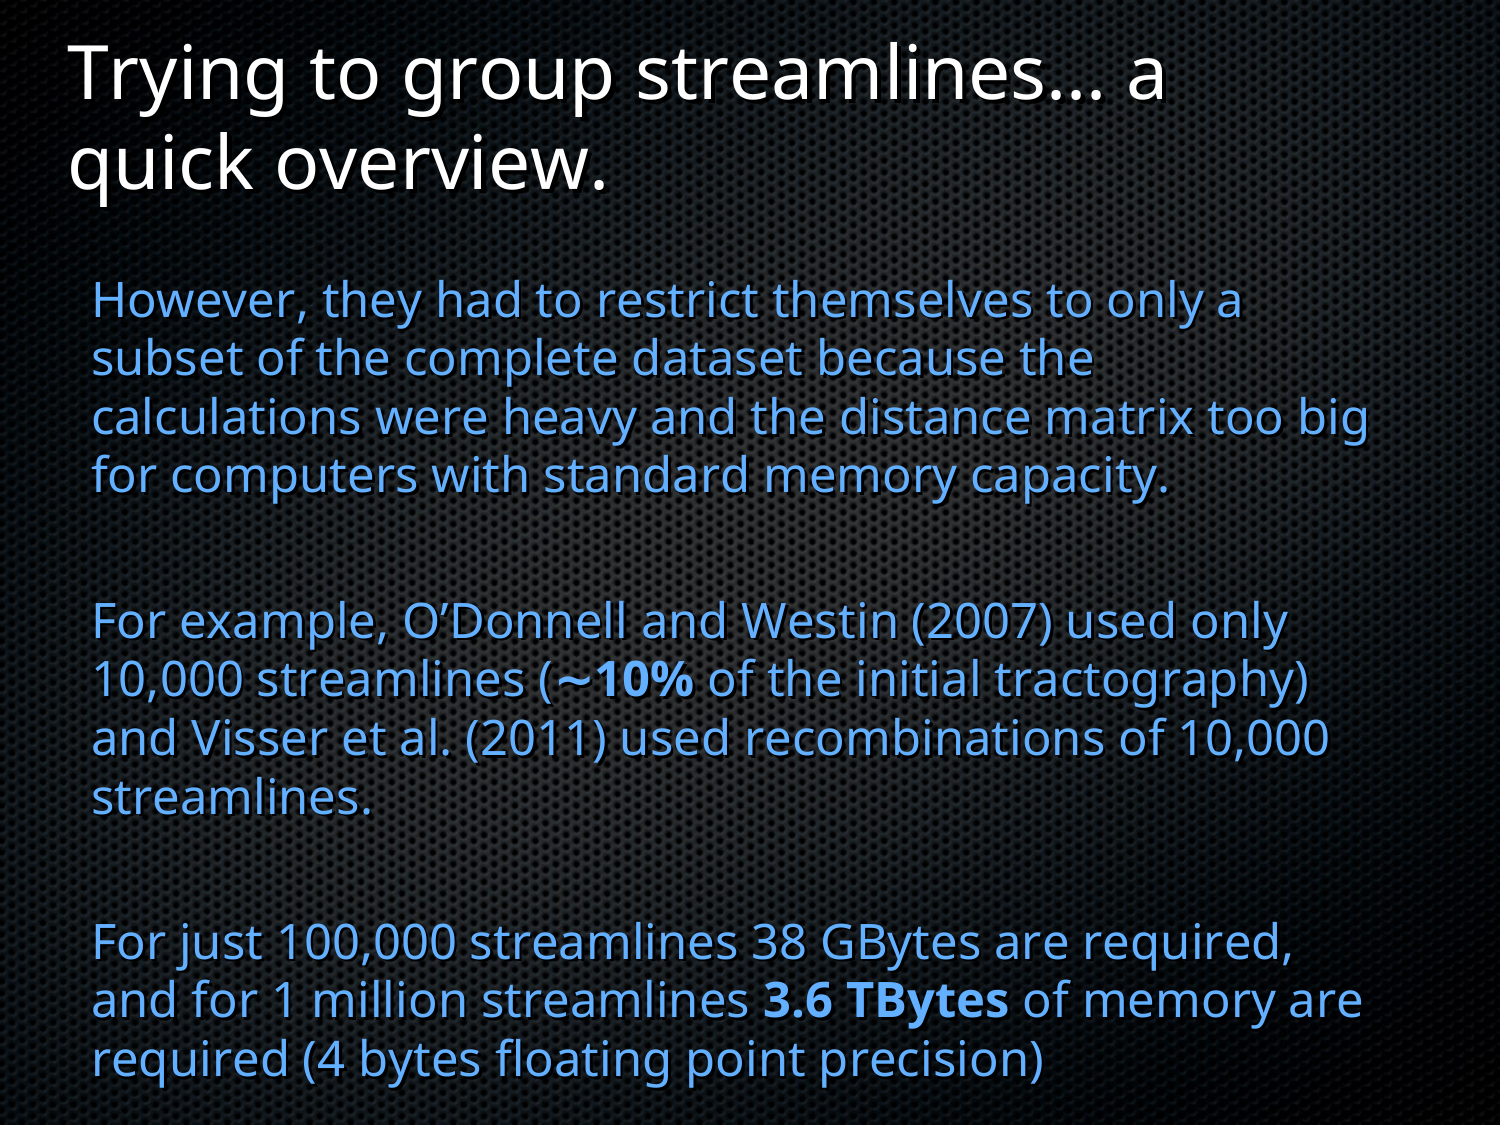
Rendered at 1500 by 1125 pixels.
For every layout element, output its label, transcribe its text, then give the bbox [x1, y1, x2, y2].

picture [0, 0, 1500, 1125]
title Trying to group streamlines... a quick overview. [59, 15, 1364, 213]
list However, they had to restrict themselves to only a subset of the complete dataset because the calculations were heavy and the distance matrix too big for computers with standard memory capacity. For example, O’Donnell and Westin (2007) used only 10,000 streamlines (∼10% of the initial tractography) and Visser et al. (2011) used recombinations of 10,000 streamlines. For just 100,000 streamlines 38 GBytes are required, and for 1 million streamlines 3.6 TBytes of memory are required (4 bytes floating point precision) [82, 259, 1387, 1101]
